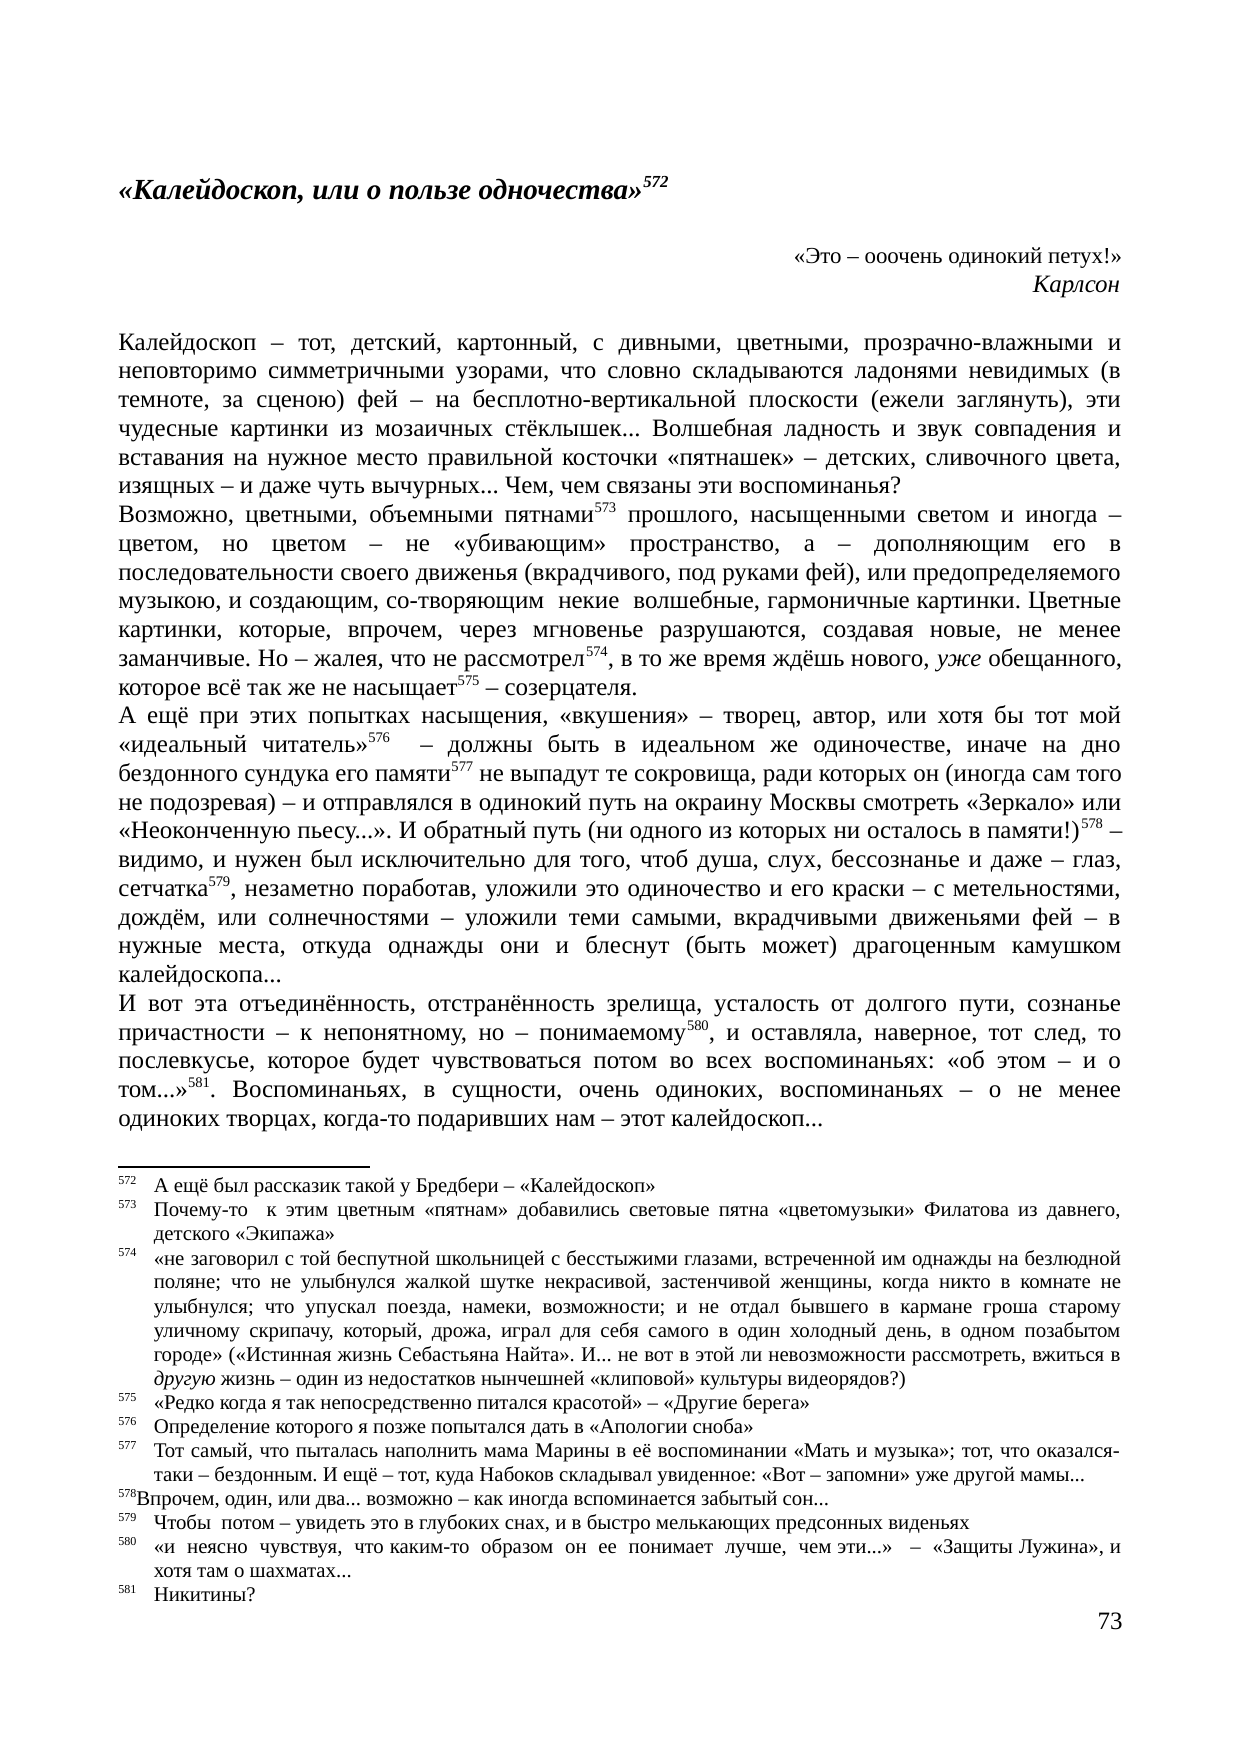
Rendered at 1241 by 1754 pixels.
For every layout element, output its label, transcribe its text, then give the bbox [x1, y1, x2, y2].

text Тот самый, что пыталась наполнить мама Марины в её воспоминании «Мать и музыка»; тот, что оказался-таки – бездонным. И ещё – тот, куда Набоков складывал увиденное: «Вот – запомни» уже другой мамы... [118, 1438, 1122, 1486]
text И вот эта отъединённость, отстранённость зрелища, усталость от долгого пути, сознанье причастности – к непонятному, но – понимаемому, и оставляла, наверное, тот след, то послевкусье, которое будет чувствоваться потом во всех воспоминаньях: «об этом – и о том...». Воспоминаньях, в сущности, очень одиноких, воспоминаньях – о не менее одиноких творцах, когда-то подаривших нам – этот калейдоскоп... [118, 988, 1122, 1132]
text Калейдоскоп – тот, детский, картонный, с дивными, цветными, прозрачно-влажными и неповторимо симметричными узорами, что словно складываются ладонями невидимых (в темноте, за cценою) фей – на бесплотно-вертикальной плоскости (ежели заглянуть), эти чудесные картинки из мозаичных стёклышек... Волшебная ладность и звук совпадения и вставания на нужное место правильной косточки «пятнашек» – детских, сливочного цвета, изящных – и даже чуть вычурных... Чем, чем связаны эти воспоминанья? [118, 327, 1122, 499]
text «не заговорил с той беспутной школьницей с бесстыжими глазами, встреченной им однажды на безлюдной поляне; что не улыбнулся жалкой шутке некрасивой, застенчивой женщины, когда никто в комнате не улыбнулся; что упускал поезда, намеки, возможности; и не отдал бывшего в кармане гроша старому уличному скрипачу, который, дрожа, играл для себя самого в один холодный день, в одном позабытом городе» («Истинная жизнь Себастьяна Найта». И... не вот в этой ли невозможности рассмотреть, вжиться в другую жизнь – один из недостатков нынчешней «клиповой» культуры видеорядов?) [118, 1245, 1122, 1390]
text Чтобы потом – увидеть это в глубоких снах, и в быстро мелькающих предсонных виденьях [118, 1510, 1122, 1534]
text «Это – ооочень одинокий петух!» [118, 240, 1122, 269]
text А ещё был рассказик такой у Бредбери – «Калейдоскоп» [118, 1173, 1122, 1197]
text Определение которого я позже попытался дать в «Апологии сноба» [118, 1414, 1122, 1438]
text «Редко когда я так непосредственно питался красотой» – «Другие берега» [118, 1390, 1122, 1414]
text «и неясно чувствуя, что каким-то образом он ее понимает лучше, чем эти...» – «Защиты Лужина», и хотя там о шахматах... [118, 1534, 1122, 1582]
text Почему-то к этим цветным «пятнам» добавились световые пятна «цветомузыки» Филатова из давнего, детского «Экипажа» [118, 1197, 1122, 1245]
text А ещё при этих попытках насыщения, «вкушения» – творец, автор, или хотя бы тот мой «идеальный читатель» – должны быть в идеальном же одиночестве, иначе на дно бездонного сундука его памяти не выпадут те сокровища, ради которых он (иногда сам того не подозревая) – и отправлялся в одинокий путь на окраину Москвы смотреть «Зеркало» или «Неоконченную пьесу...». И обратный путь (ни одного из которых ни осталось в памяти!) – видимо, и нужен был исключительно для того, чтоб душа, слух, бессознанье и даже – глаз, сетчатка, незаметно поработав, уложили это одиночество и его краски – с метельностями, дождём, или солнечностями – уложили теми самыми, вкрадчивыми движеньями фей – в нужные места, откуда однажды они и блеснут (быть может) драгоценным камушком калейдоскопа... [118, 700, 1122, 988]
text Возможно, цветными, объемными пятнами прошлого, насыщенными светом и иногда – цветом, но цветом – не «убивающим» пространство, а – дополняющим его в последовательности своего движенья (вкрадчивого, под руками фей), или предопределяемого музыкою, и создающим, со-творяющим некие волшебные, гармоничные картинки. Цветные картинки, которые, впрочем, через мгновенье разрушаются, создавая новые, не менее заманчивые. Но – жалея, что не рассмотрел, в то же время ждёшь нового, уже обещанного, которое всё так же не насыщает – созерцателя. [118, 499, 1122, 700]
subtitle «Калейдоскоп, или о пользе одночества» [118, 172, 1122, 205]
text Карлсон [118, 269, 1122, 298]
text Впрочем, один, или два... возможно – как иногда вспоминается забытый сон... [118, 1486, 1122, 1510]
text Никитины? [118, 1582, 1122, 1606]
